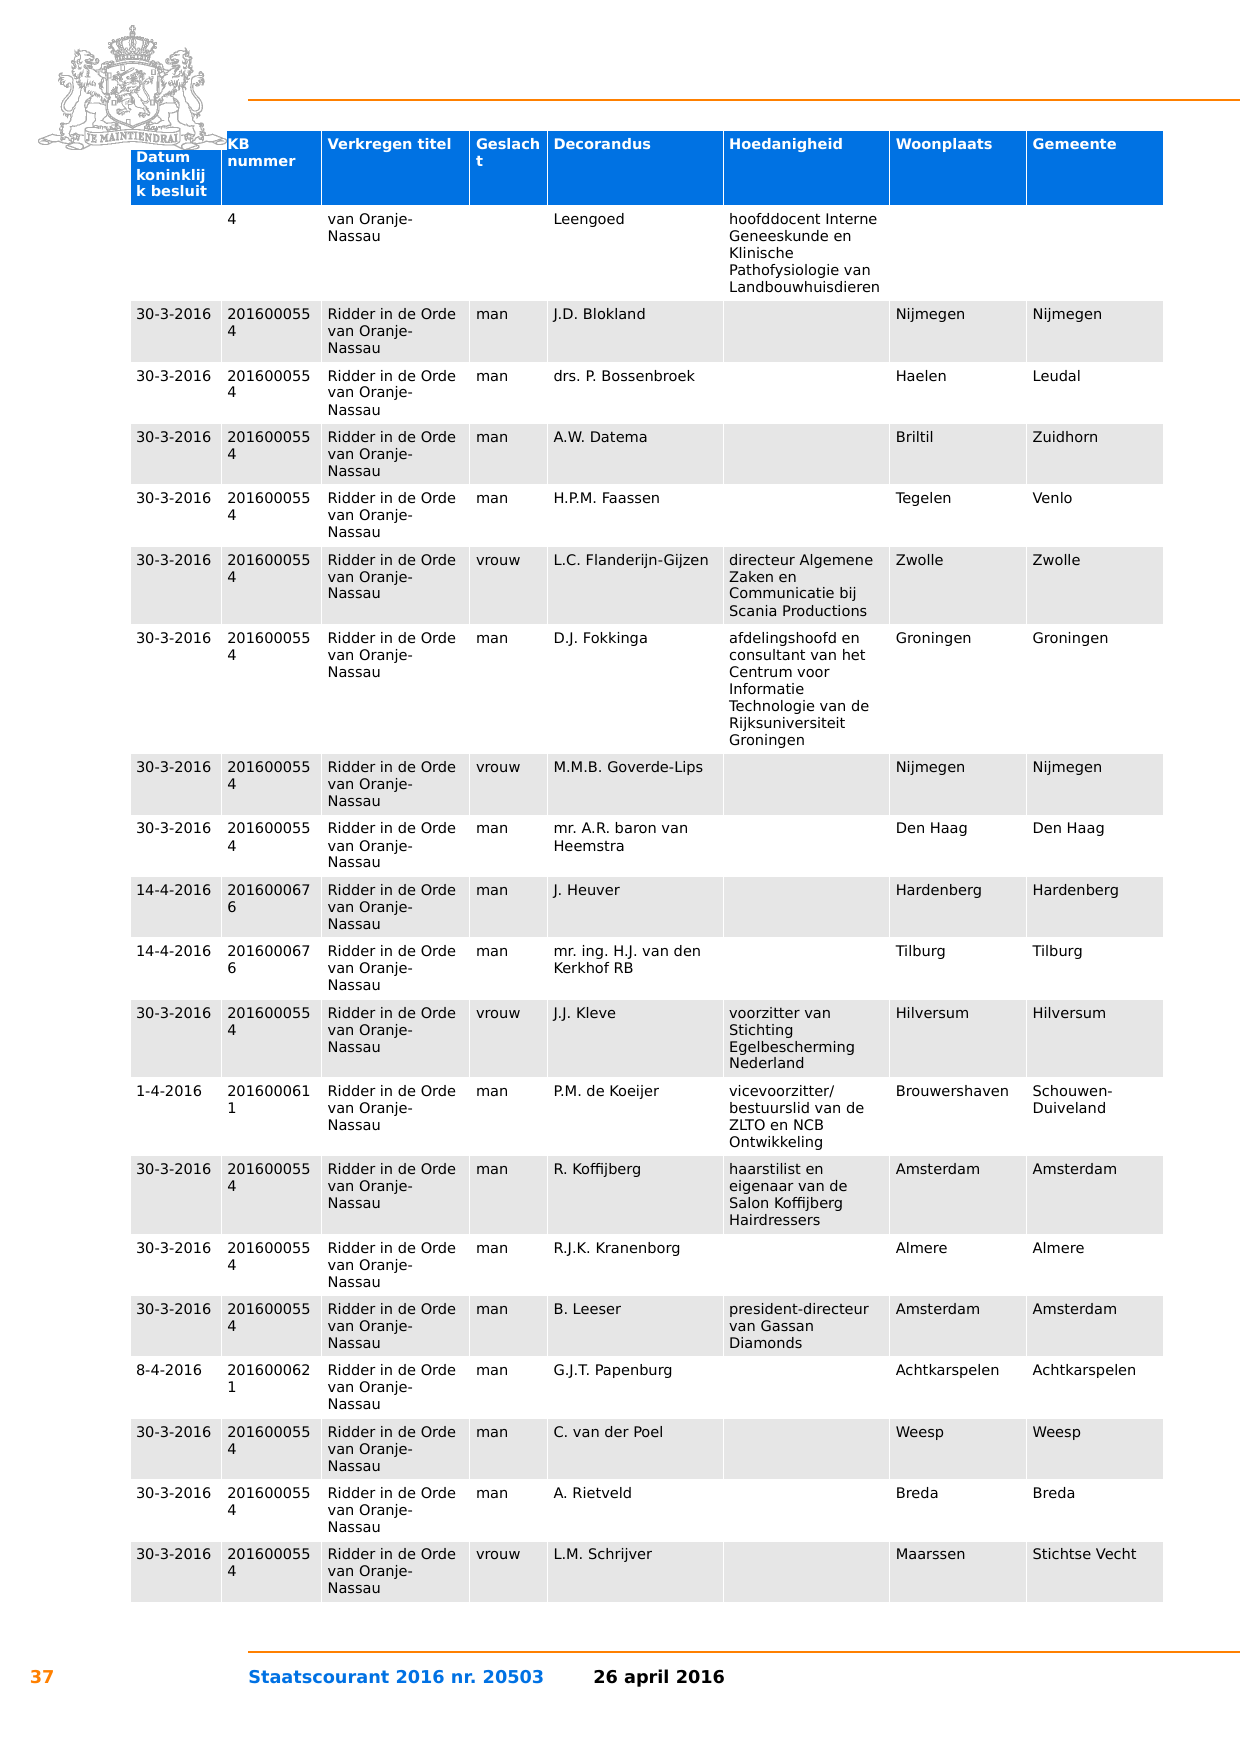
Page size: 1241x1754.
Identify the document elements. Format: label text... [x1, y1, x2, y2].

table_cell H.P.M. Faassen [548, 485, 723, 546]
table_cell Achtkarspelen [1027, 1358, 1163, 1418]
table_cell [724, 301, 889, 362]
table_cell [724, 1480, 889, 1541]
table_cell mr. A.R. baron van Heemstra [548, 816, 723, 876]
table_cell R.J.K. Kranenborg [548, 1235, 723, 1295]
table_cell Ridder in de Orde van Oranje-Nassau [322, 301, 469, 362]
table_cell Ridder in de Orde van Oranje-Nassau [322, 625, 469, 753]
table_cell vicevoorzitter/bestuurslid van de ZLTO en NCB Ontwikkeling [724, 1078, 889, 1155]
table_cell Hardenberg [1027, 877, 1163, 937]
table_cell 2016000554 [222, 754, 321, 815]
table_cell Venlo [1027, 485, 1163, 546]
table_cell drs. P. Bossenbroek [548, 363, 723, 423]
table_cell 30-3-2016 [131, 1542, 221, 1602]
table_cell Zwolle [890, 547, 1026, 624]
table_cell 14-4-2016 [131, 877, 221, 937]
table_cell Ridder in de Orde van Oranje-Nassau [322, 363, 469, 423]
table_cell Nijmegen [890, 301, 1026, 362]
table_cell [724, 363, 889, 423]
table_cell 2016000554 [222, 363, 321, 423]
table_cell man [470, 1235, 547, 1295]
table_cell Tilburg [1027, 939, 1163, 999]
table_cell vrouw [470, 1542, 547, 1602]
table_cell Achtkarspelen [890, 1358, 1026, 1418]
table_cell 1-4-2016 [131, 1078, 221, 1155]
table_cell vrouw [470, 547, 547, 624]
table_cell Amsterdam [1027, 1156, 1163, 1234]
table_cell Schouwen-Duiveland [1027, 1078, 1163, 1155]
table_cell 30-3-2016 [131, 1419, 221, 1479]
table_cell [724, 1542, 889, 1602]
table_cell vrouw [470, 1000, 547, 1077]
table_cell man [470, 1078, 547, 1155]
table_header KB nummer [222, 131, 321, 205]
table_cell 30-3-2016 [131, 1296, 221, 1356]
table_header Verkregen titel [322, 131, 469, 205]
table_cell Briltil [890, 424, 1026, 484]
table_cell L.M. Schrijver [548, 1542, 723, 1602]
table_cell man [470, 1480, 547, 1541]
table_cell Nijmegen [1027, 754, 1163, 815]
table_cell Groningen [1027, 625, 1163, 753]
table_cell 2016000611 [222, 1078, 321, 1155]
table_cell man [470, 1419, 547, 1479]
table_cell man [470, 301, 547, 362]
table_cell [1027, 206, 1163, 300]
table_cell 2016000554 [222, 424, 321, 484]
table_cell Zwolle [1027, 547, 1163, 624]
table_header Hoedanigheid [724, 131, 889, 205]
table_cell Breda [1027, 1480, 1163, 1541]
table_cell president-directeur van Gassan Diamonds [724, 1296, 889, 1356]
table_cell man [470, 424, 547, 484]
table_cell Breda [890, 1480, 1026, 1541]
table_cell 30-3-2016 [131, 301, 221, 362]
table_cell [724, 1358, 889, 1418]
table_cell Weesp [890, 1419, 1026, 1479]
table_cell 2016000554 [222, 816, 321, 876]
table_cell Nijmegen [1027, 301, 1163, 362]
table_cell 30-3-2016 [131, 424, 221, 484]
table_cell man [470, 363, 547, 423]
table_cell Ridder in de Orde van Oranje-Nassau [322, 424, 469, 484]
table_cell Den Haag [890, 816, 1026, 876]
table_cell Ridder in de Orde van Oranje-Nassau [322, 547, 469, 624]
table_cell 2016000676 [222, 877, 321, 937]
table_cell directeur Algemene Zaken en Communicatie bij Scania Productions [724, 547, 889, 624]
table_cell Ridder in de Orde van Oranje-Nassau [322, 1296, 469, 1356]
table_cell Ridder in de Orde van Oranje-Nassau [322, 939, 469, 999]
table_cell 2016000554 [222, 301, 321, 362]
table_cell van Oranje-Nassau [322, 206, 469, 300]
table_cell Groningen [890, 625, 1026, 753]
table_cell [724, 1419, 889, 1479]
table_cell 2016000554 [222, 1480, 321, 1541]
table_cell [131, 206, 221, 300]
table_cell 30-3-2016 [131, 1156, 221, 1234]
table_cell [724, 1235, 889, 1295]
table_cell 30-3-2016 [131, 363, 221, 423]
table_cell [724, 485, 889, 546]
table_cell Nijmegen [890, 754, 1026, 815]
table_cell G.J.T. Papenburg [548, 1358, 723, 1418]
table_cell Ridder in de Orde van Oranje-Nassau [322, 1235, 469, 1295]
table_header Gemeente [1027, 131, 1163, 205]
table_cell R. Koffijberg [548, 1156, 723, 1234]
table_cell Hardenberg [890, 877, 1026, 937]
table_cell man [470, 1358, 547, 1418]
table_cell mr. ing. H.J. van den Kerkhof RB [548, 939, 723, 999]
table_cell 30-3-2016 [131, 1235, 221, 1295]
table_cell Ridder in de Orde van Oranje-Nassau [322, 877, 469, 937]
table_cell [890, 206, 1026, 300]
table_cell man [470, 1296, 547, 1356]
table_cell D.J. Fokkinga [548, 625, 723, 753]
table_cell B. Leeser [548, 1296, 723, 1356]
table_cell 14-4-2016 [131, 939, 221, 999]
table_cell [724, 939, 889, 999]
table_cell Ridder in de Orde van Oranje-Nassau [322, 1480, 469, 1541]
table_cell 30-3-2016 [131, 754, 221, 815]
table_cell Almere [1027, 1235, 1163, 1295]
table_cell man [470, 877, 547, 937]
table_cell 30-3-2016 [131, 816, 221, 876]
table_cell man [470, 939, 547, 999]
table_cell Weesp [1027, 1419, 1163, 1479]
table_cell 8-4-2016 [131, 1358, 221, 1418]
table_cell 2016000554 [222, 1419, 321, 1479]
table_cell Ridder in de Orde van Oranje-Nassau [322, 1358, 469, 1418]
table_cell 2016000554 [222, 547, 321, 624]
table_cell Leudal [1027, 363, 1163, 423]
table_cell Ridder in de Orde van Oranje-Nassau [322, 1000, 469, 1077]
table_cell 30-3-2016 [131, 1480, 221, 1541]
table_cell 30-3-2016 [131, 1000, 221, 1077]
table_cell Brouwershaven [890, 1078, 1026, 1155]
table_cell 2016000554 [222, 1000, 321, 1077]
table_cell Ridder in de Orde van Oranje-Nassau [322, 1542, 469, 1602]
table_cell J. Heuver [548, 877, 723, 937]
table_cell [724, 754, 889, 815]
table_cell Hilversum [1027, 1000, 1163, 1077]
table_cell hoofddocent Interne Geneeskunde en Klinische Pathofysiologie van Landbouwhuisdieren [724, 206, 889, 300]
table_cell 2016000554 [222, 1235, 321, 1295]
table_cell 30-3-2016 [131, 625, 221, 753]
table_header Decorandus [548, 131, 723, 205]
table_cell Maarssen [890, 1542, 1026, 1602]
table_cell 2016000554 [222, 485, 321, 546]
table_cell [724, 424, 889, 484]
table_cell 2016000554 [222, 1296, 321, 1356]
table_header Geslacht [470, 131, 547, 205]
table_cell Leengoed [548, 206, 723, 300]
table_cell Ridder in de Orde van Oranje-Nassau [322, 754, 469, 815]
table_cell Tegelen [890, 485, 1026, 546]
table_cell man [470, 816, 547, 876]
table_cell Ridder in de Orde van Oranje-Nassau [322, 1419, 469, 1479]
table_cell M.M.B. Goverde-Lips [548, 754, 723, 815]
table_header Woonplaats [890, 131, 1026, 205]
table_cell man [470, 625, 547, 753]
table_cell man [470, 485, 547, 546]
table_cell man [470, 1156, 547, 1234]
table_cell [470, 206, 547, 300]
table_cell Stichtse Vecht [1027, 1542, 1163, 1602]
table_cell Amsterdam [890, 1156, 1026, 1234]
table_cell Ridder in de Orde van Oranje-Nassau [322, 1078, 469, 1155]
table_cell Haelen [890, 363, 1026, 423]
table_cell vrouw [470, 754, 547, 815]
table_cell haarstilist en eigenaar van de Salon Koffijberg Hairdressers [724, 1156, 889, 1234]
table_cell Ridder in de Orde van Oranje-Nassau [322, 485, 469, 546]
table_cell Almere [890, 1235, 1026, 1295]
table_cell 30-3-2016 [131, 485, 221, 546]
table_cell 2016000676 [222, 939, 321, 999]
table_cell [724, 816, 889, 876]
table_cell Ridder in de Orde van Oranje-Nassau [322, 1156, 469, 1234]
table_cell 30-3-2016 [131, 547, 221, 624]
table_cell Zuidhorn [1027, 424, 1163, 484]
table_cell P.M. de Koeijer [548, 1078, 723, 1155]
table_cell 2016000554 [222, 1156, 321, 1234]
table_cell A. Rietveld [548, 1480, 723, 1541]
table_cell C. van der Poel [548, 1419, 723, 1479]
table_cell A.W. Datema [548, 424, 723, 484]
table_cell J.J. Kleve [548, 1000, 723, 1077]
table_header Datum koninklijk besluit [131, 150, 221, 205]
table_cell Ridder in de Orde van Oranje-Nassau [322, 816, 469, 876]
table_cell Hilversum [890, 1000, 1026, 1077]
table_cell Tilburg [890, 939, 1026, 999]
table_cell Amsterdam [890, 1296, 1026, 1356]
table_cell Den Haag [1027, 816, 1163, 876]
table_cell voorzitter van Stichting Egelbescherming Nederland [724, 1000, 889, 1077]
table_cell 2016000621 [222, 1358, 321, 1418]
table_cell [724, 877, 889, 937]
table_cell afdelingshoofd en consultant van het Centrum voor Informatie Technologie van de Rijksuniversiteit Groningen [724, 625, 889, 753]
table_cell 4 [222, 206, 321, 300]
table_cell 2016000554 [222, 1542, 321, 1602]
table_cell Amsterdam [1027, 1296, 1163, 1356]
table_cell L.C. Flanderijn-Gijzen [548, 547, 723, 624]
table_cell J.D. Blokland [548, 301, 723, 362]
table_cell 2016000554 [222, 625, 321, 753]
picture [38, 25, 227, 150]
